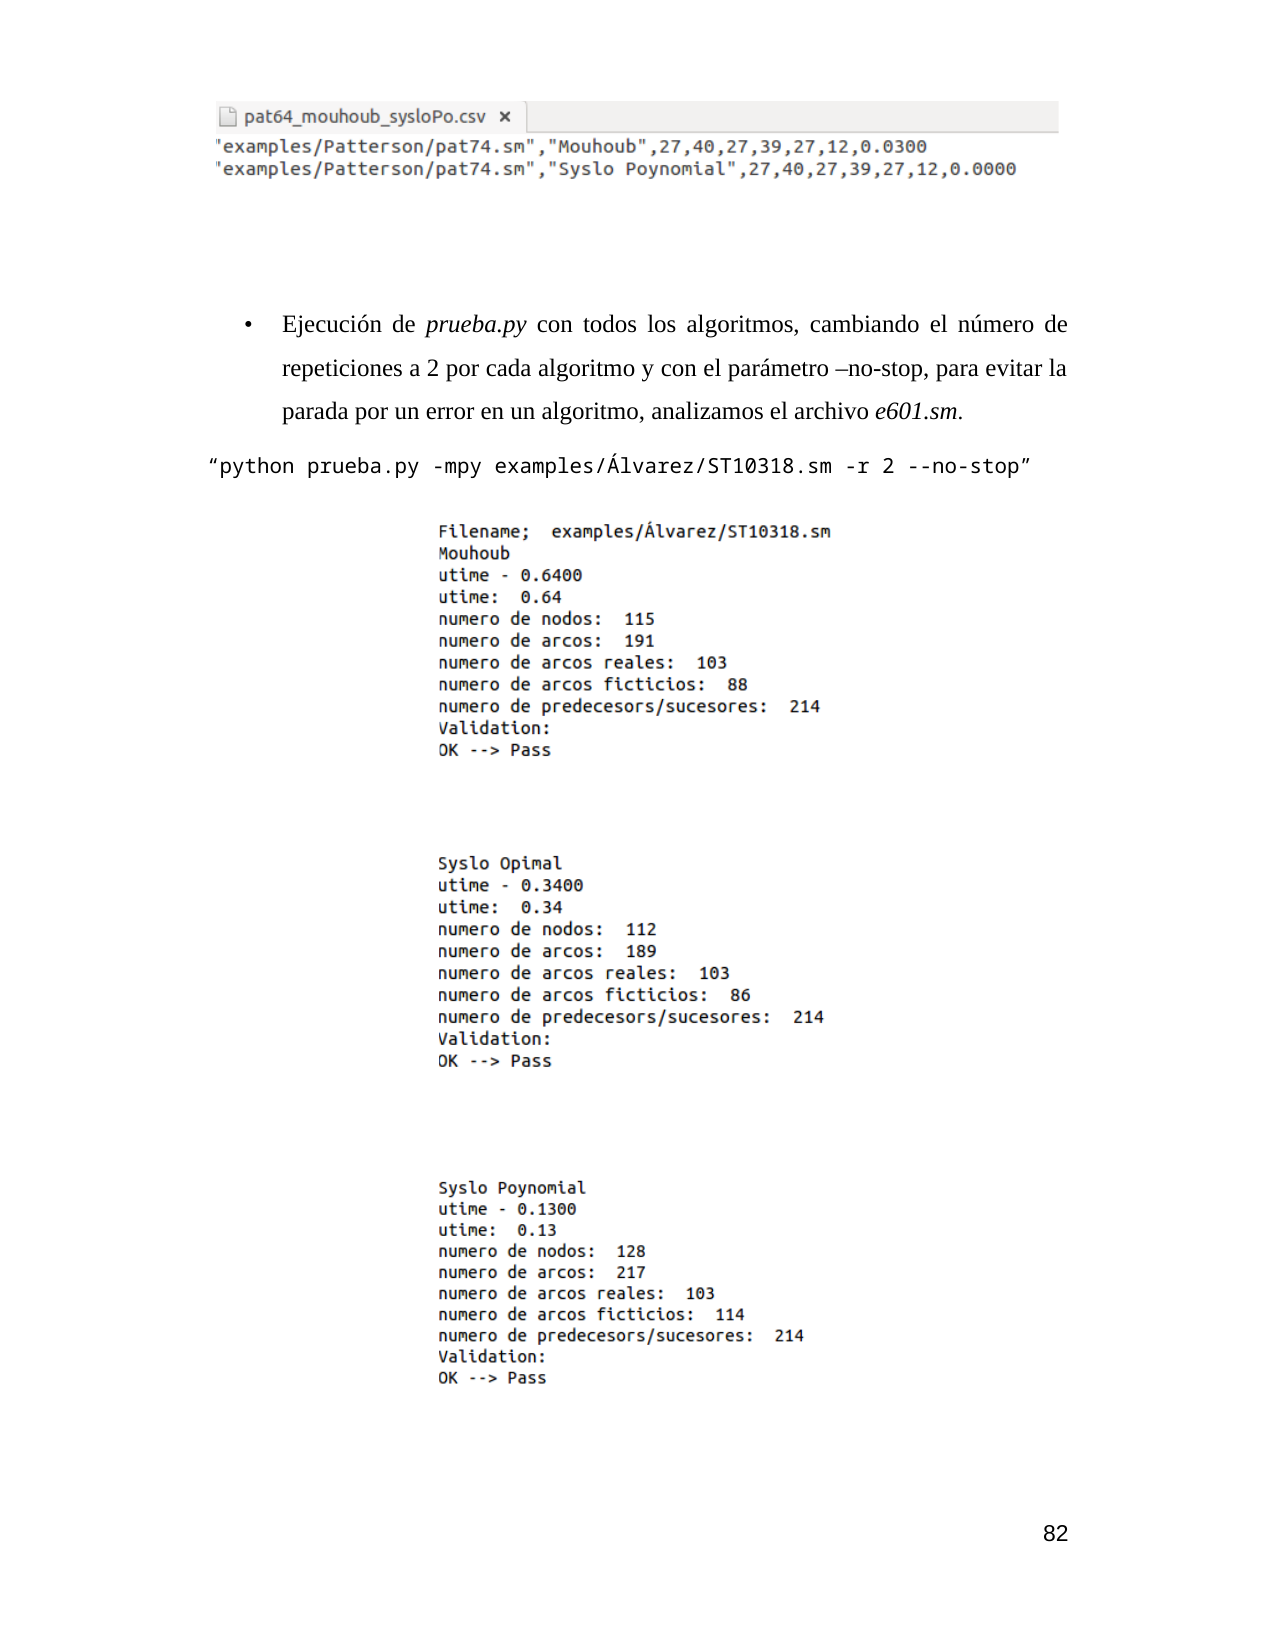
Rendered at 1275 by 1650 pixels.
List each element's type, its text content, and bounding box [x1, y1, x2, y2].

text “python prueba.py -mpy examples/Álvarez/ST10318.sm -r 2 --no-stop” [207, 451, 1068, 480]
list Ejecución de prueba.py con todos los algoritmos, cambiando el número de repeticiones a 2 por cada algoritmo y con el parámetro –no-stop, para evitar la parada por un error en un algoritmo, analizamos el archivo e601.sm. [244, 309, 1068, 424]
